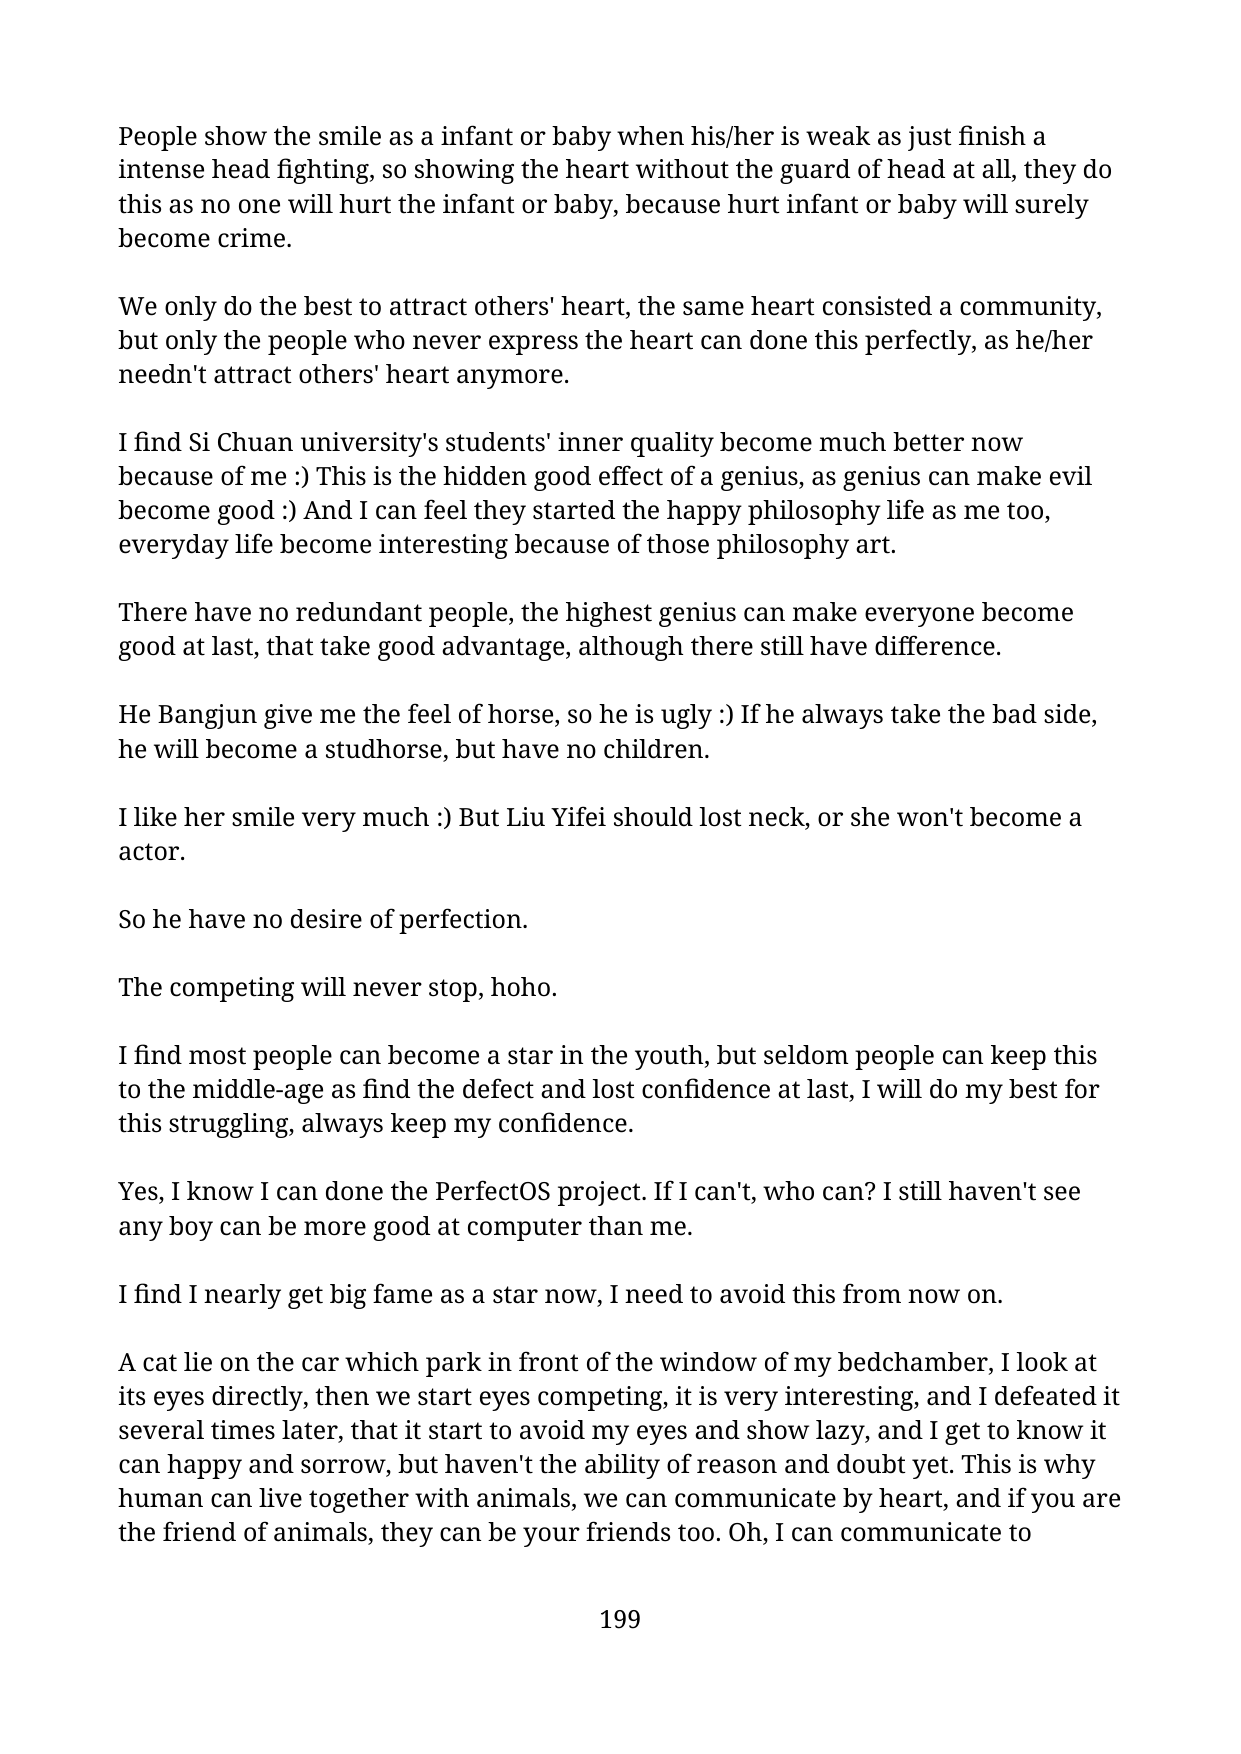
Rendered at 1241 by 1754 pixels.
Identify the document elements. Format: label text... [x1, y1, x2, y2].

text We only do the best to attract others' heart, the same heart consisted a community, but only the people who never express the heart can done this perfectly, as he/her needn't attract others' heart anymore. [118, 288, 1122, 391]
text The competing will never stop, hoho. [118, 970, 1122, 1004]
text I like her smile very much :) But Liu Yifei should lost neck, or she won't become a actor. [118, 799, 1122, 867]
text People show the smile as a infant or baby when his/her is weak as just finish a intense head fighting, so showing the heart without the guard of head at all, they do this as no one will hurt the infant or baby, because hurt infant or baby will surely become crime. [118, 118, 1122, 254]
text So he have no desire of perfection. [118, 902, 1122, 936]
text He Bangjun give me the feel of horse, so he is ugly :) If he always take the bad side, he will become a studhorse, but have no children. [118, 697, 1122, 765]
text There have no redundant people, the highest genius can make everyone become good at last, that take good advantage, although there still have difference. [118, 595, 1122, 663]
text Yes, I know I can done the PerfectOS project. If I can't, who can? I still haven't see any boy can be more good at computer than me. [118, 1174, 1122, 1242]
text I find Si Chuan university's students' inner quality become much better now because of me :) This is the hidden good effect of a genius, as genius can make evil become good :) And I can feel they started the happy philosophy life as me too, everyday life become interesting because of those philosophy art. [118, 425, 1122, 561]
text A cat lie on the car which park in front of the window of my bedchamber, I look at its eyes directly, then we start eyes competing, it is very interesting, and I defeated it several times later, that it start to avoid my eyes and show lazy, and I get to know it can happy and sorrow, but haven't the ability of reason and doubt yet. This is why human can live together with animals, we can communicate by heart, and if you are the friend of animals, they can be your friends too. Oh, I can communicate to [118, 1344, 1122, 1549]
text I find I nearly get big fame as a star now, I need to avoid this from now on. [118, 1276, 1122, 1310]
text I find most people can become a star in the youth, but seldom people can keep this to the middle-age as find the defect and lost confidence at last, I will do my best for this struggling, always keep my confidence. [118, 1038, 1122, 1140]
